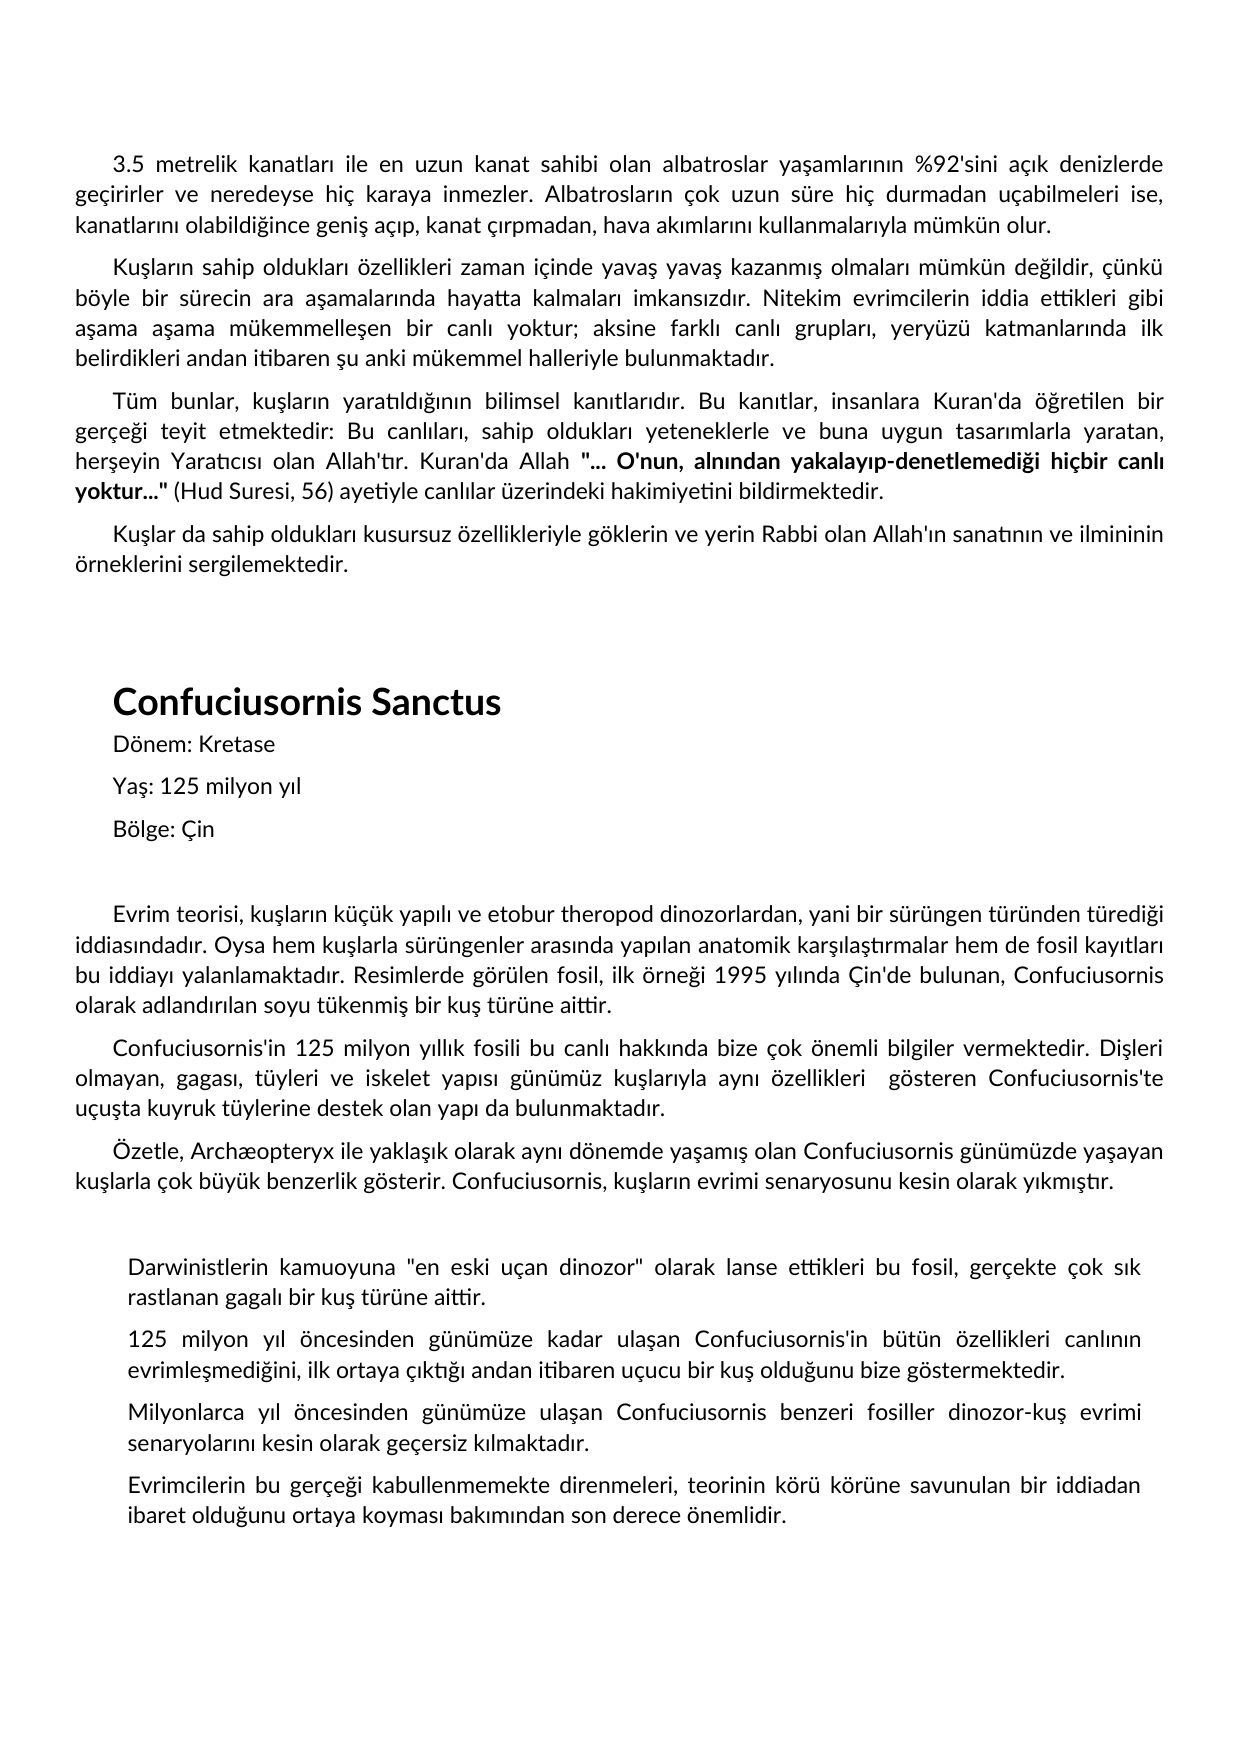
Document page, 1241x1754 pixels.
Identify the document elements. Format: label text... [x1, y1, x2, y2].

text Tüm bunlar, kuşların yaratıldığının bilimsel kanıtlarıdır. Bu kanıtlar, insanlara Kuran'da öğretilen bir gerçeği teyit etmektedir: Bu canlıları, sahip oldukları yeteneklerle ve buna uygun tasarımlarla yaratan, herşeyin Yaratıcısı olan Allah'tır. Kuran'da Allah "... O'nun, alnından yakalayıp-denetlemediği hiçbir canlı yoktur..." (Hud Suresi, 56) ayetiyle canlılar üzerindeki hakimiyetini bildirmektedir. [75, 386, 1165, 504]
text Evrimcilerin bu gerçeği kabullenmemekte direnmeleri, teorinin körü körüne savunulan bir iddiadan ibaret olduğunu ortaya koyması bakımından son derece önemlidir. [127, 1471, 1143, 1529]
text Bölge: Çin [75, 815, 1165, 842]
text Kuşlar da sahip oldukları kusursuz özellikleriyle göklerin ve yerin Rabbi olan Allah'ın sanatının ve ilmininin örneklerini sergilemektedir. [75, 520, 1165, 577]
text 125 milyon yıl öncesinden günümüze kadar ulaşan Confuciusornis'in bütün özellikleri canlının evrimleşmediğini, ilk ortaya çıktığı andan itibaren uçucu bir kuş olduğunu bize göstermektedir. [127, 1325, 1143, 1383]
text Kuşların sahip oldukları özellikleri zaman içinde yavaş yavaş kazanmış olmaları mümkün değildir, çünkü böyle bir sürecin ara aşamalarında hayatta kalmaları imkansızdır. Nitekim evrimcilerin iddia ettikleri gibi aşama aşama mükemmelleşen bir canlı yoktur; aksine farklı canlı grupları, yeryüzü katmanlarında ilk belirdikleri andan itibaren şu anki mükemmel halleriyle bulunmaktadır. [75, 253, 1165, 371]
text Dönem: Kretase [75, 729, 1165, 757]
text Milyonlarca yıl öncesinden günümüze ulaşan Confuciusornis benzeri fosiller dinozor-kuş evrimi senaryolarını kesin olarak geçersiz kılmaktadır. [127, 1398, 1143, 1456]
text 3.5 metrelik kanatları ile en uzun kanat sahibi olan albatroslar yaşamlarının %92'sini açık denizlerde geçirirler ve neredeyse hiç karaya inmezler. Albatrosların çok uzun süre hiç durmadan uçabilmeleri ise, kanatlarını olabildiğince geniş açıp, kanat çırpmadan, hava akımlarını kullanmalarıyla mümkün olur. [75, 150, 1165, 238]
text Evrim teorisi, kuşların küçük yapılı ve etobur theropod dinozorlardan, yani bir sürüngen türünden türediği iddiasındadır. Oysa hem kuşlarla sürüngenler arasında yapılan anatomik karşılaştırmalar hem de fosil kayıtları bu iddiayı yalanlamaktadır. Resimlerde görülen fosil, ilk örneği 1995 yılında Çin'de bulunan, Confuciusornis olarak adlandırılan soyu tükenmiş bir kuş türüne aittir. [75, 900, 1165, 1018]
text Darwinistlerin kamuoyuna "en eski uçan dinozor" olarak lanse ettikleri bu fosil, gerçekte çok sık rastlanan gagalı bir kuş türüne aittir. [127, 1252, 1143, 1310]
text Yaş: 125 milyon yıl [75, 772, 1165, 799]
text Özetle, Archæopteryx ile yaklaşık olarak aynı dönemde yaşamış olan Confuciusornis günümüzde yaşayan kuşlarla çok büyük benzerlik gösterir. Confuciusornis, kuşların evrimi senaryosunu kesin olarak yıkmıştır. [75, 1137, 1165, 1194]
subtitle Confuciusornis Sanctus [112, 678, 1165, 723]
text Confuciusornis'in 125 milyon yıllık fosili bu canlı hakkında bize çok önemli bilgiler vermektedir. Dişleri olmayan, gagası, tüyleri ve iskelet yapısı günümüz kuşlarıyla aynı özellikleri gösteren Confuciusornis'te uçuşta kuyruk tüylerine destek olan yapı da bulunmaktadır. [75, 1033, 1165, 1121]
